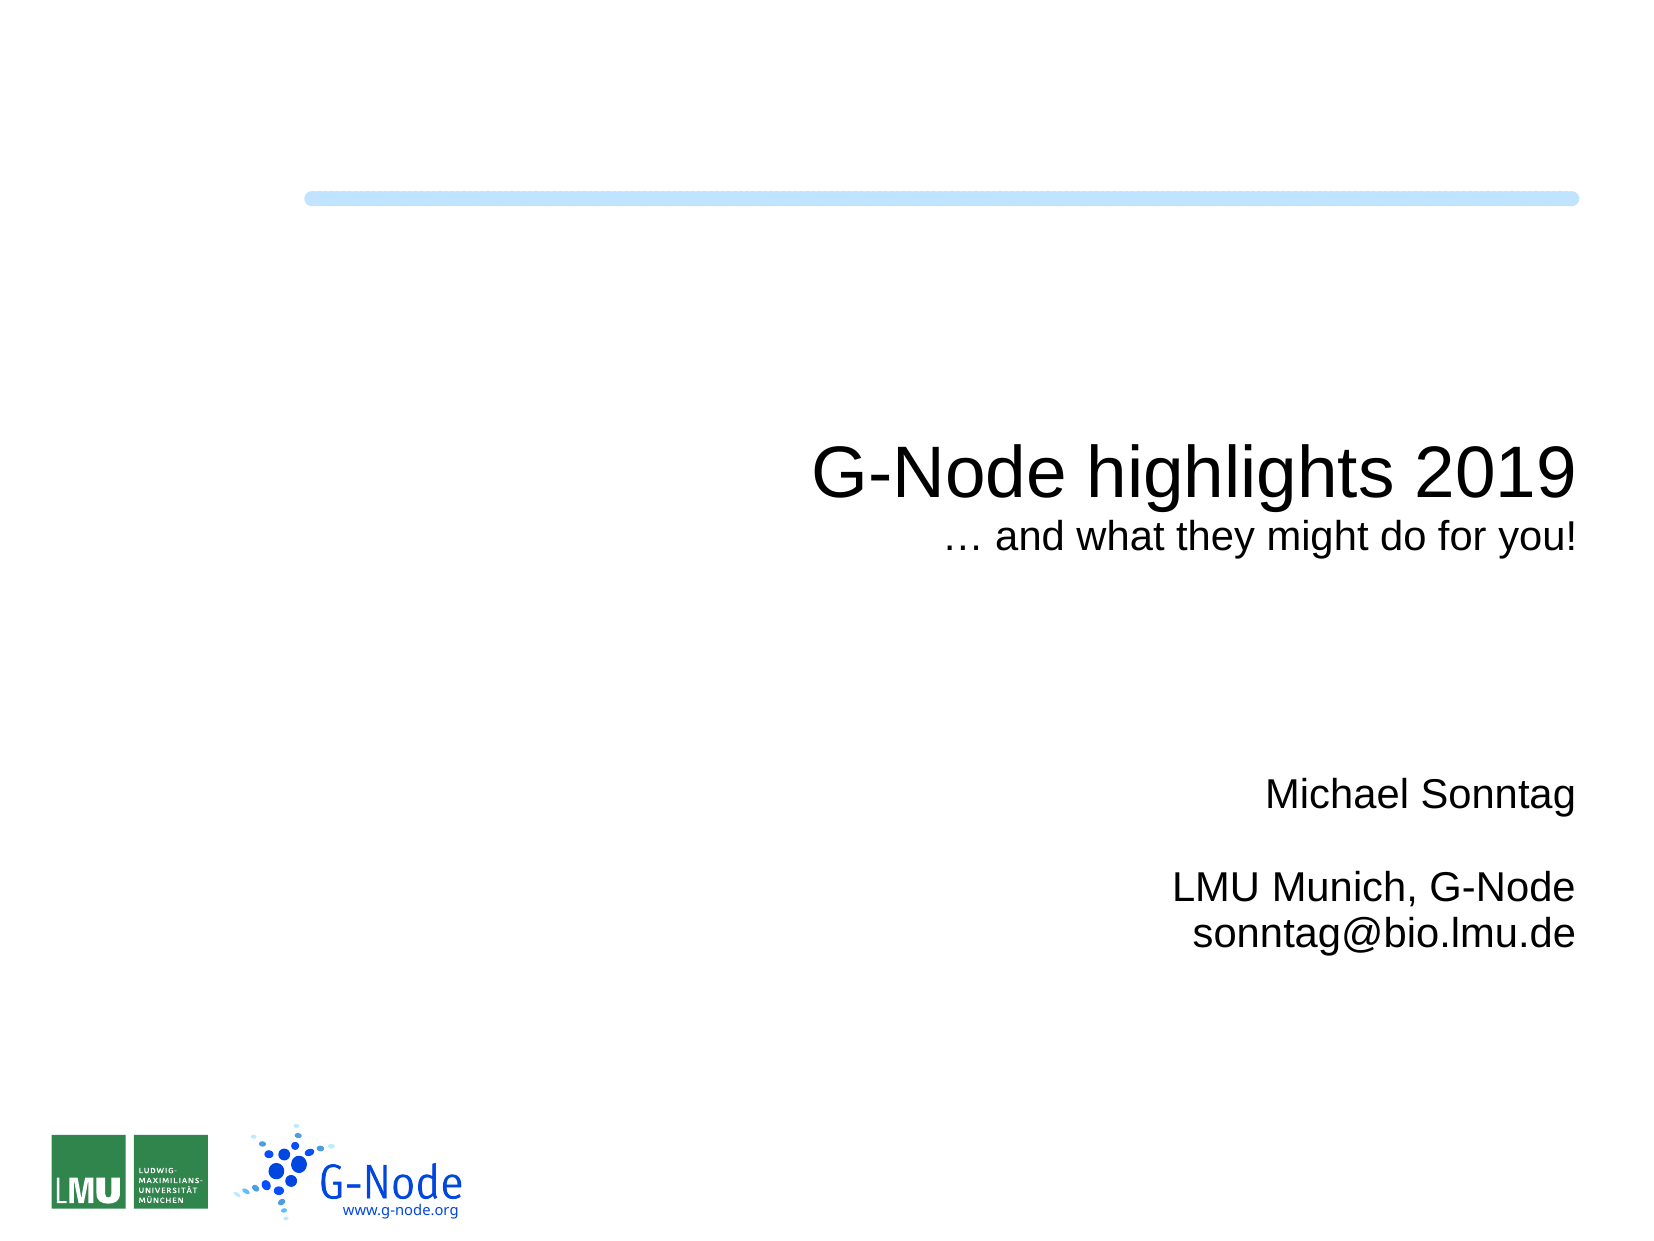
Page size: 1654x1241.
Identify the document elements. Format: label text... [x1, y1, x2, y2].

text_box G-Node highlights 2019 … and what they might do for you! [89, 332, 1578, 578]
text_box Michael Sonntag LMU Munich, G-Node sonntag@bio.lmu.de [87, 765, 1577, 961]
